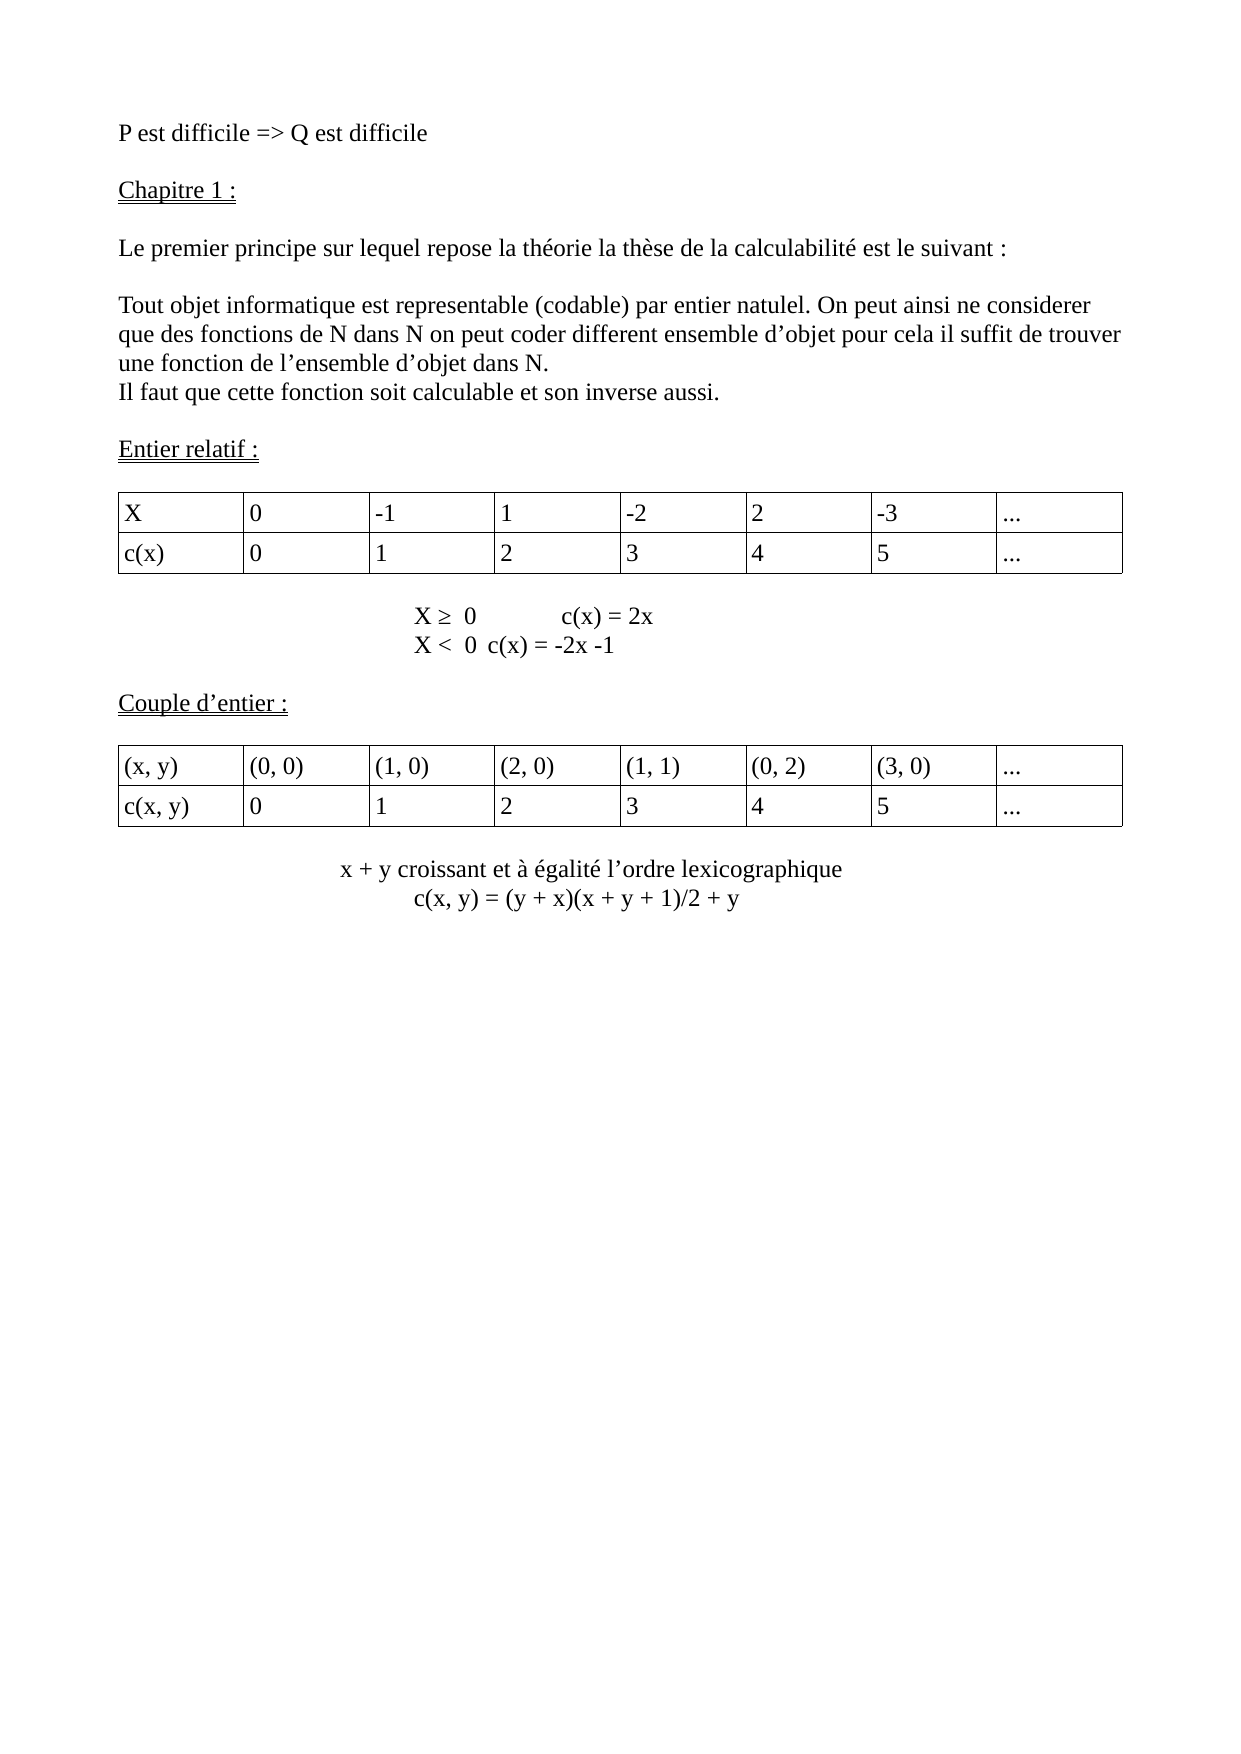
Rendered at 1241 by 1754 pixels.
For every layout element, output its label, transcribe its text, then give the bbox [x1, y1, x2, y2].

table_header -3 [872, 493, 996, 532]
table_cell ... [997, 786, 1122, 826]
table_cell 0 [244, 533, 369, 572]
table_cell 3 [621, 786, 746, 826]
table_cell ... [997, 533, 1122, 572]
text x + y croissant et à égalité l’ordre lexicographique [118, 854, 1122, 883]
table_cell 4 [747, 786, 871, 826]
table_cell 2 [495, 786, 620, 826]
table_cell 0 [244, 786, 369, 826]
text X ≥ 0 c(x) = 2x [118, 601, 1122, 630]
text c(x, y) = (y + x)(x + y + 1)/2 + y [118, 883, 1122, 912]
table_header -2 [621, 493, 746, 532]
table_header (0, 0) [244, 746, 369, 785]
table_cell 4 [747, 533, 871, 572]
table_header (0, 2) [747, 746, 871, 785]
text Le premier principe sur lequel repose la théorie la thèse de la calculabilité est le suivant : [118, 233, 1122, 262]
text Entier relatif : [118, 434, 1122, 463]
text Chapitre 1 : [118, 176, 1122, 204]
table_cell 3 [621, 533, 746, 572]
table_cell 1 [370, 533, 494, 572]
text Tout objet informatique est representable (codable) par entier natulel. On peut ainsi ne considerer que des fonctions de N dans N on peut coder different ensemble d’objet pour cela il suffit de trouver une fonction de l’ensemble d’objet dans N. [118, 291, 1122, 377]
table_cell 5 [872, 786, 996, 826]
table_header X [119, 493, 243, 532]
table_cell 1 [370, 786, 494, 826]
text X < 0 c(x) = -2x -1 [118, 630, 1122, 659]
table_header 1 [495, 493, 620, 532]
text Il faut que cette fonction soit calculable et son inverse aussi. [118, 377, 1122, 406]
table_header 2 [747, 493, 871, 532]
table_cell c(x) [119, 533, 243, 572]
table_cell c(x, y) [119, 786, 243, 826]
table_header (1, 1) [621, 746, 746, 785]
table_header (x, y) [119, 746, 243, 785]
table_header ... [997, 493, 1122, 532]
table_header (3, 0) [872, 746, 996, 785]
table_header (2, 0) [495, 746, 620, 785]
table_header ... [997, 746, 1122, 785]
text Couple d’entier : [118, 688, 1122, 716]
table_header -1 [370, 493, 494, 532]
table_cell 2 [495, 533, 620, 572]
text P est difficile => Q est difficile [118, 118, 1122, 147]
table_header 0 [244, 493, 369, 532]
table_cell 5 [872, 533, 996, 572]
table_header (1, 0) [370, 746, 494, 785]
